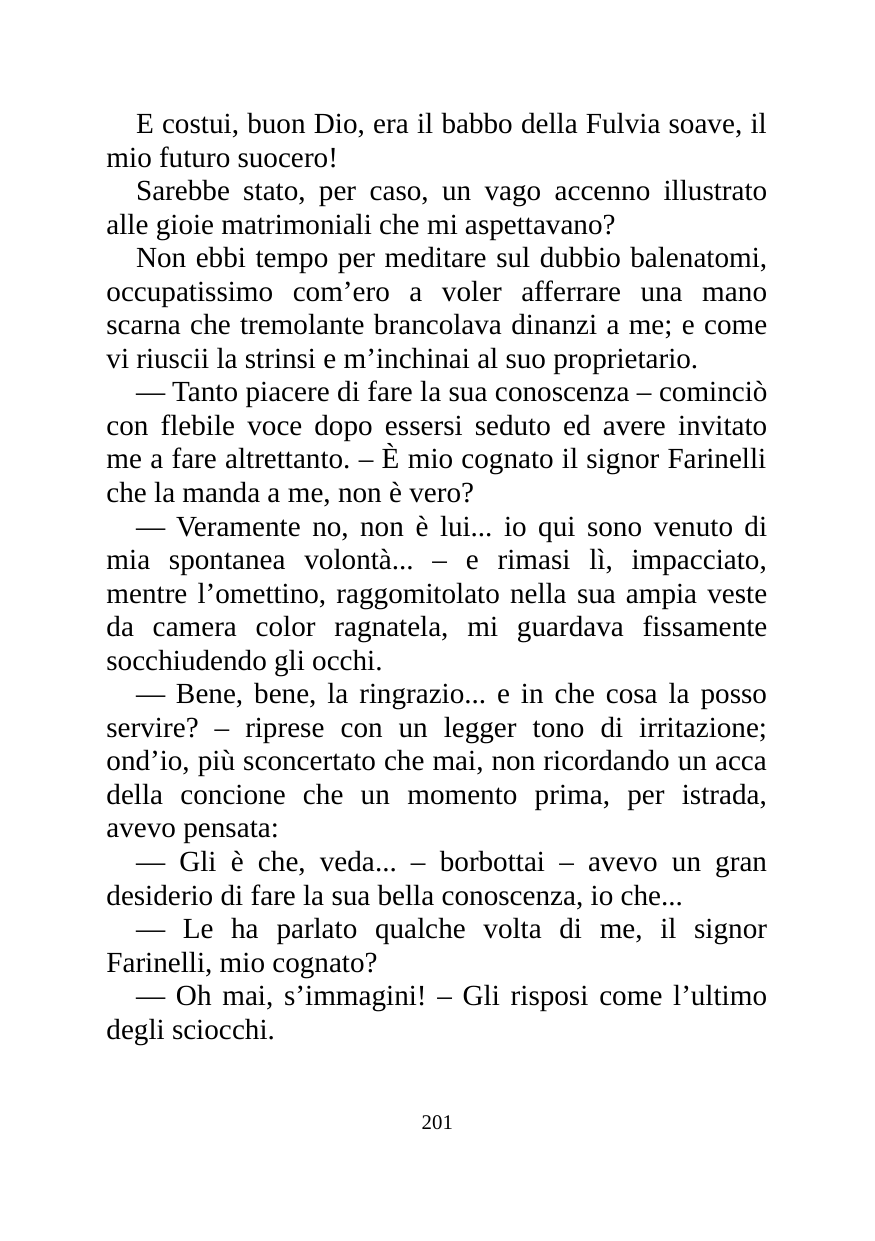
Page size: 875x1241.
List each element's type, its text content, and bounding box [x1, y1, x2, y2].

text E costui, buon Dio, era il babbo della Fulvia soave, il mio futuro suocero! [106, 106, 768, 173]
text Sarebbe stato, per caso, un vago accenno illustrato alle gioie matrimoniali che mi aspettavano? [106, 173, 768, 240]
text — Gli è che, veda... – borbottai – avevo un gran desiderio di fare la sua bella conoscenza, io che... [106, 844, 768, 911]
text Non ebbi tempo per meditare sul dubbio balenatomi, occupatissimo com’ero a voler afferrare una mano scarna che tremolante brancolava dinanzi a me; e come vi riuscii la strinsi e m’inchinai al suo proprietario. [106, 240, 768, 374]
text — Veramente no, non è lui... io qui sono venuto di mia spontanea volontà... – e rimasi lì, impacciato, mentre l’omettino, raggomitolato nella sua ampia veste da camera color ragnatela, mi guardava fissamente socchiudendo gli occhi. [106, 509, 768, 676]
text — Bene, bene, la ringrazio... e in che cosa la posso servire? – riprese con un legger tono di irritazione; ond’io, più sconcertato che mai, non ricordando un acca della concione che un momento prima, per istrada, avevo pensata: [106, 676, 768, 844]
text — Le ha parlato qualche volta di me, il signor Farinelli, mio cognato? [106, 911, 768, 978]
text — Oh mai, s’immagini! – Gli risposi come l’ultimo degli sciocchi. [106, 978, 768, 1045]
text — Tanto piacere di fare la sua conoscenza – cominciò con flebile voce dopo essersi seduto ed avere invitato me a fare altrettanto. – È mio cognato il signor Farinelli che la manda a me, non è vero? [106, 374, 768, 509]
